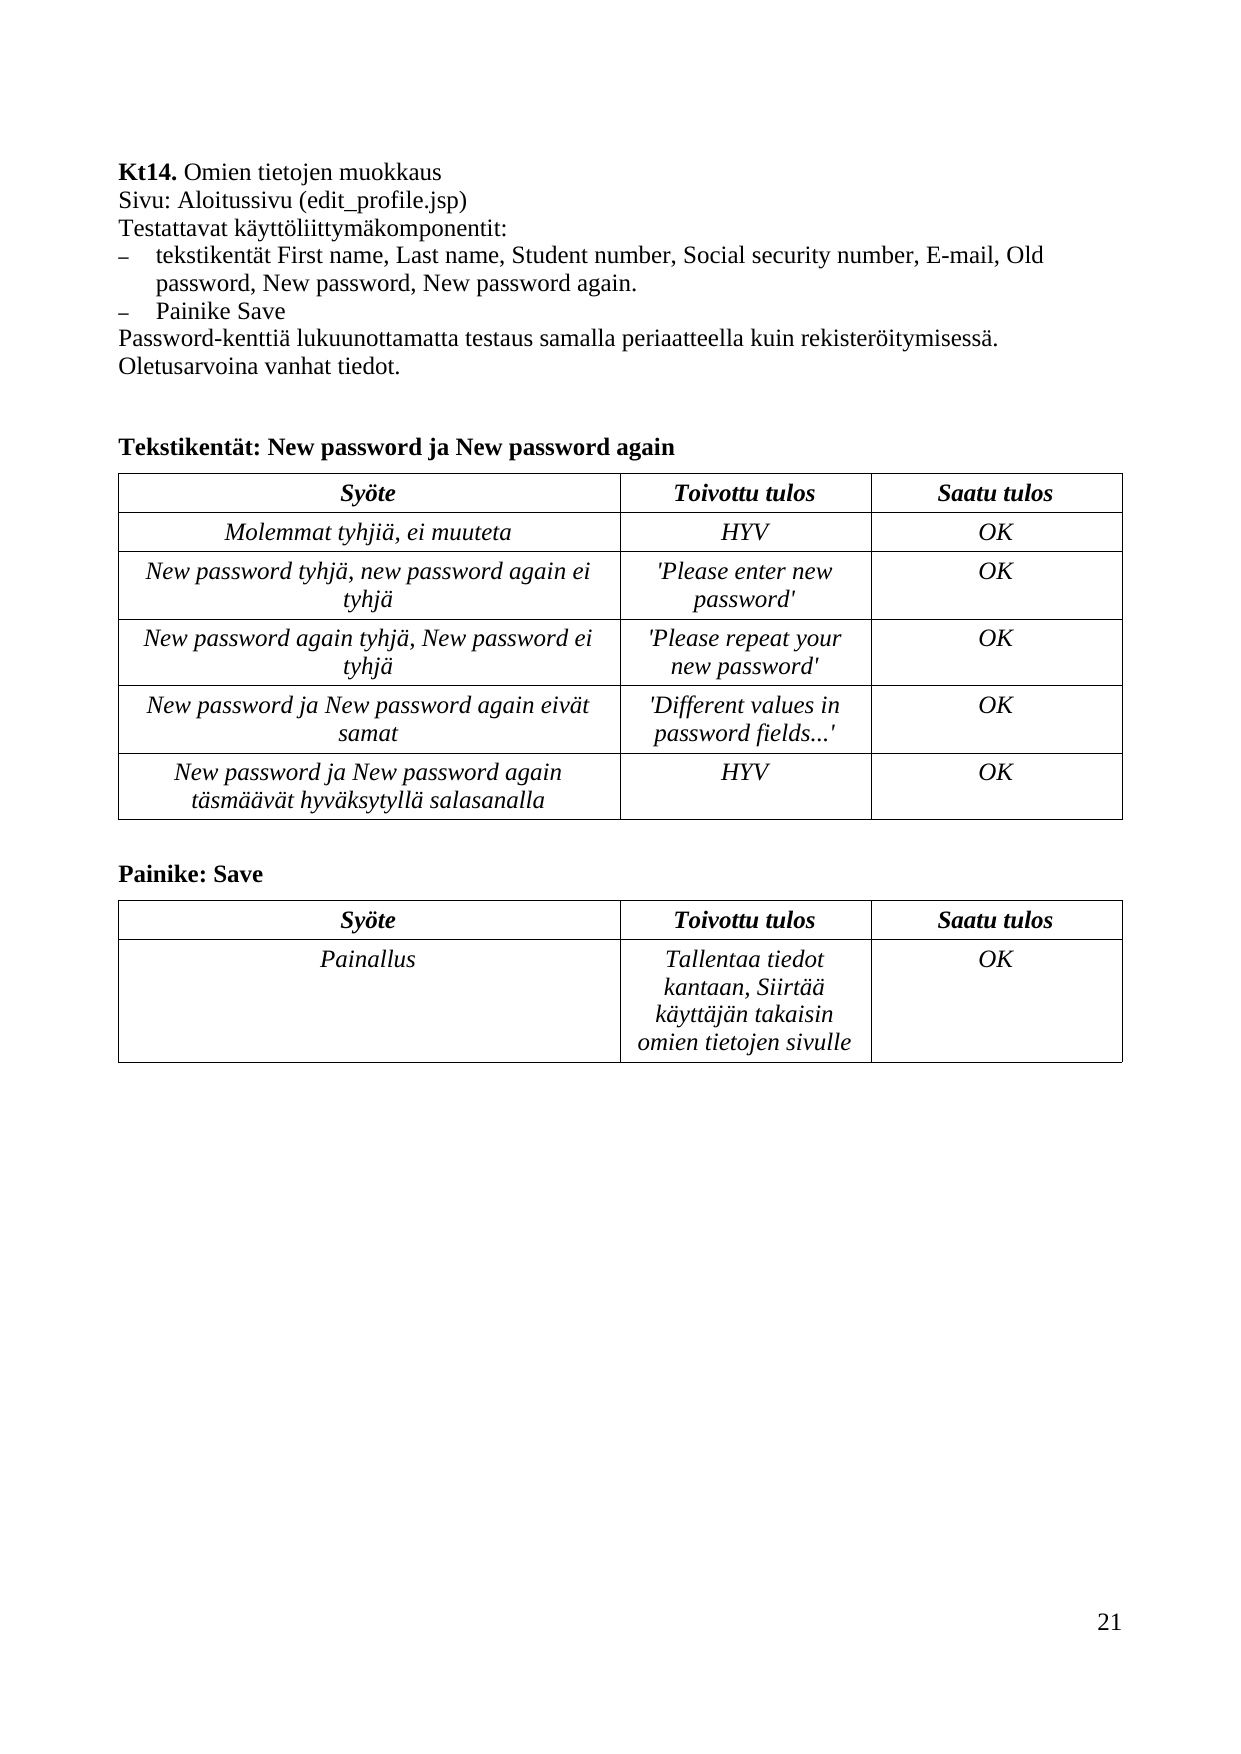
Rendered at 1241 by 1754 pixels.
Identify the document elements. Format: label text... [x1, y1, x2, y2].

list tekstikentät First name, Last name, Student number, Social security number, E-mail, Old password, New password, New password again. [118, 241, 1122, 297]
table_cell New password ja New password again täsmäävät hyväksytyllä salasanalla [119, 754, 620, 819]
text Tekstikentät: New password ja New password again [118, 433, 1122, 460]
table_header Saatu tulos [872, 901, 1122, 939]
table_header Syöte [119, 901, 620, 939]
table_header Toivottu tulos [621, 901, 871, 939]
text Testattavat käyttöliittymäkomponentit: [118, 214, 1122, 241]
text Kt14. Omien tietojen muokkaus [118, 158, 1122, 186]
table_cell Molemmat tyhjiä, ei muuteta [119, 513, 620, 551]
table_cell Painallus [119, 940, 620, 1062]
table_cell New password tyhjä, new password again ei tyhjä [119, 552, 620, 618]
text Painike: Save [118, 860, 1122, 887]
table_cell OK [872, 513, 1122, 551]
table_cell 'Please repeat your new password' [621, 620, 871, 685]
table_cell HYV [621, 754, 871, 819]
table_cell OK [872, 620, 1122, 685]
table_header Saatu tulos [872, 474, 1122, 512]
text Sivu: Aloitussivu (edit_profile.jsp) [118, 186, 1122, 214]
table_cell New password again tyhjä, New password ei tyhjä [119, 620, 620, 685]
table_header Toivottu tulos [621, 474, 871, 512]
table_cell Tallentaa tiedot kantaan, Siirtää käyttäjän takaisin omien tietojen sivulle [621, 940, 871, 1062]
table_cell New password ja New password again eivät samat [119, 686, 620, 752]
list Painike Save [118, 297, 1122, 324]
table_header Syöte [119, 474, 620, 512]
table_cell OK [872, 754, 1122, 819]
table_cell OK [872, 940, 1122, 1062]
table_cell HYV [621, 513, 871, 551]
table_cell OK [872, 686, 1122, 752]
table_cell 'Different values in password fields...' [621, 686, 871, 752]
table_cell 'Please enter new password' [621, 552, 871, 618]
text Password-kenttiä lukuunottamatta testaus samalla periaatteella kuin rekisteröitymisessä. Oletusarvoina vanhat tiedot. [118, 324, 1122, 380]
table_cell OK [872, 552, 1122, 618]
